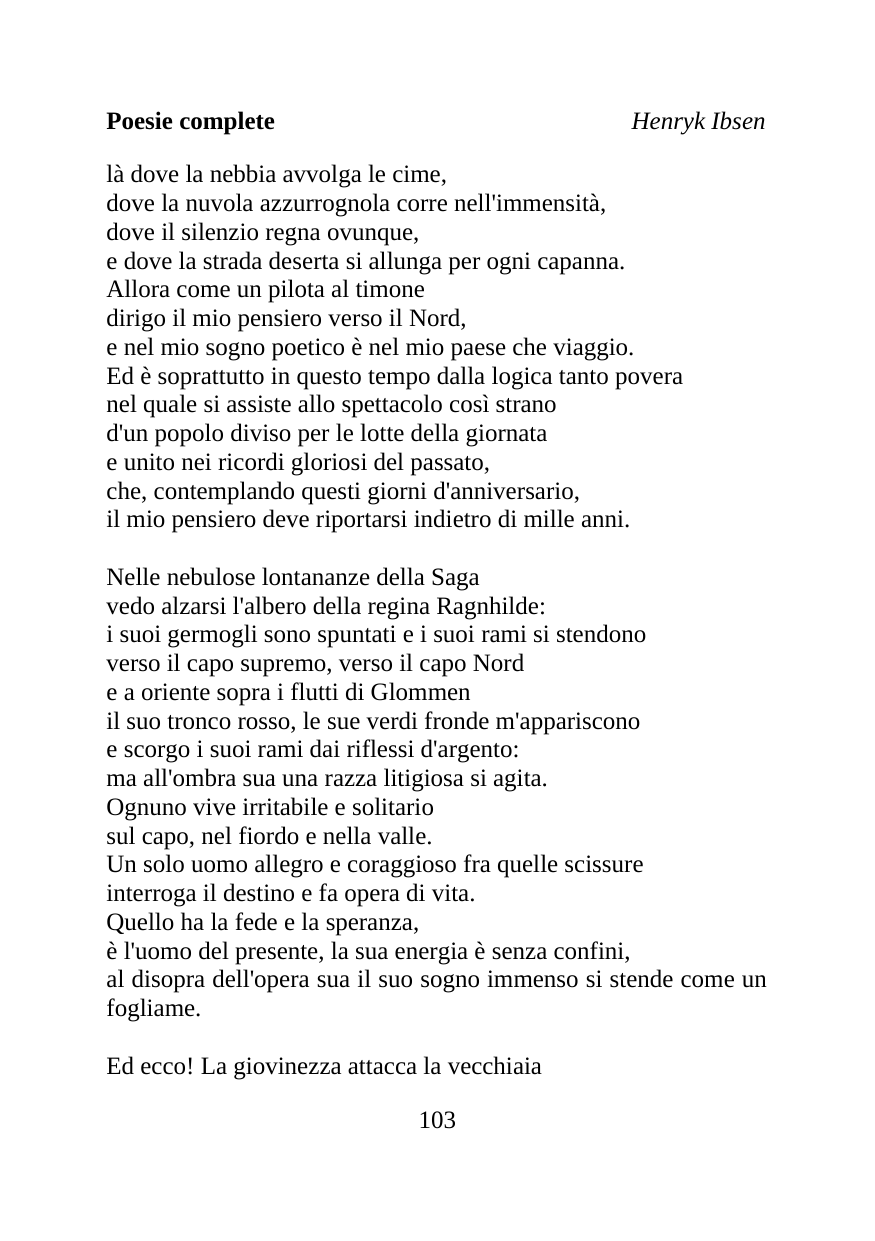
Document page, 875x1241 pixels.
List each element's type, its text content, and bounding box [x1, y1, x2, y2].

text interroga il destino e fa opera di vita. [106, 878, 768, 907]
text Ognuno vive irritabile e solitario [106, 792, 768, 821]
text ma all'ombra sua una razza litigiosa si agita. [106, 763, 768, 792]
text Ed è soprattutto in questo tempo dalla logica tanto povera [106, 361, 768, 389]
text e scorgo i suoi rami dai riflessi d'argento: [106, 734, 768, 763]
text e dove la strada deserta si allunga per ogni capanna. [106, 246, 768, 274]
text d'un popolo diviso per le lotte della giornata [106, 418, 768, 447]
text e nel mio sogno poetico è nel mio paese che viaggio. [106, 332, 768, 361]
text sul capo, nel fiordo e nella valle. [106, 821, 768, 849]
text il suo tronco rosso, le sue verdi fronde m'appariscono [106, 706, 768, 734]
text al disopra dell'opera sua il suo sogno immenso si stende come un fogliame. [106, 964, 768, 1022]
text i suoi germogli sono spuntati e i suoi rami si stendono [106, 619, 768, 648]
text Allora come un pilota al timone [106, 274, 768, 303]
text verso il capo supremo, verso il capo Nord [106, 648, 768, 677]
text là dove la nebbia avvolga le cime, [106, 159, 768, 188]
text il mio pensiero deve riportarsi indietro di mille anni. [106, 504, 768, 533]
text Un solo uomo allegro e coraggioso fra quelle scissure [106, 849, 768, 878]
text e a oriente sopra i flutti di Glommen [106, 677, 768, 706]
text è l'uomo del presente, la sua energia è senza confini, [106, 936, 768, 964]
text Nelle nebulose lontananze della Saga [106, 562, 768, 591]
text Ed ecco! La giovinezza attacca la vecchiaia [106, 1051, 768, 1079]
text che, contemplando questi giorni d'anniversario, [106, 476, 768, 504]
text nel quale si assiste allo spettacolo così strano [106, 389, 768, 418]
text vedo alzarsi l'albero della regina Ragnhilde: [106, 591, 768, 619]
text dove il silenzio regna ovunque, [106, 217, 768, 246]
text dirigo il mio pensiero verso il Nord, [106, 303, 768, 332]
text Quello ha la fede e la speranza, [106, 907, 768, 936]
text e unito nei ricordi gloriosi del passato, [106, 447, 768, 476]
text dove la nuvola azzurrognola corre nell'immensità, [106, 188, 768, 217]
